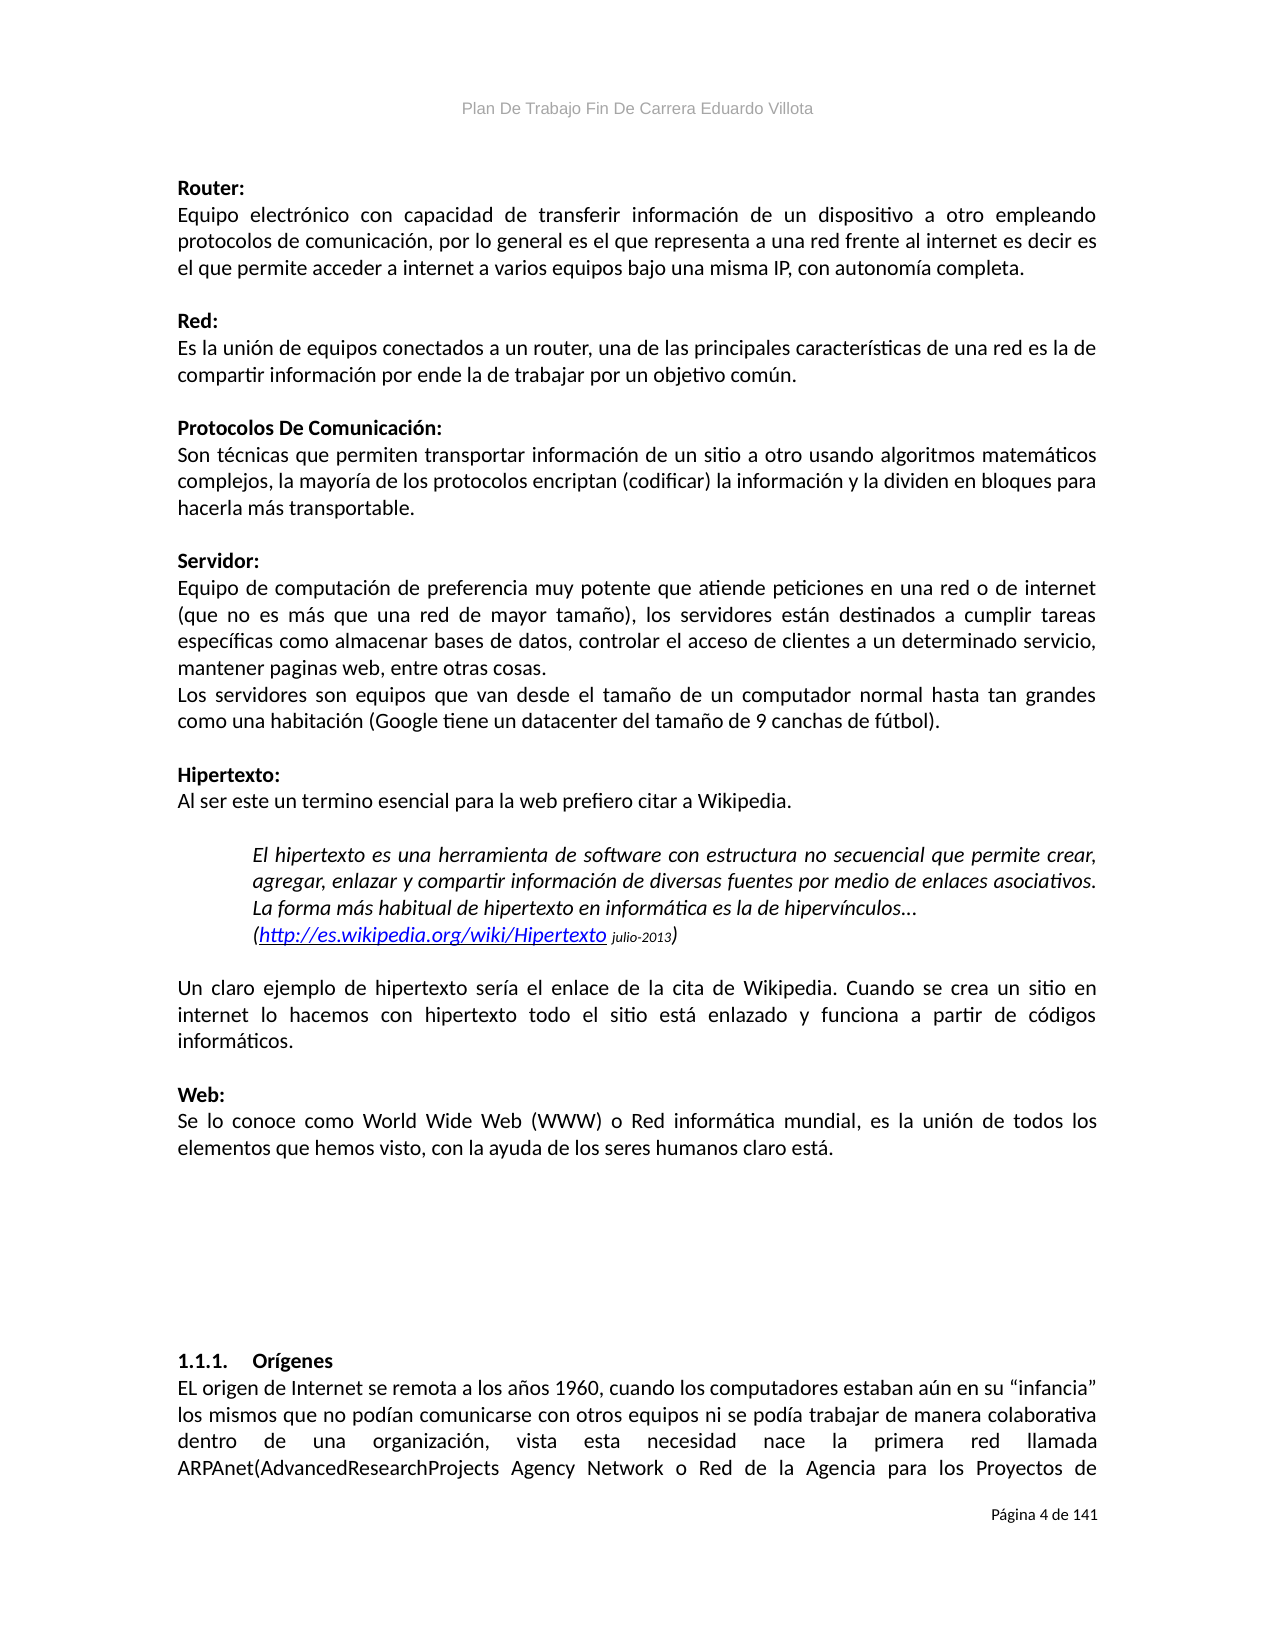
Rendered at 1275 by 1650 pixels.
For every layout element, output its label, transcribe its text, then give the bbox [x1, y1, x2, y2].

text Web: [177, 1081, 1098, 1108]
text Se lo conoce como World Wide Web (WWW) o Red informática mundial, es la unión de todos los elementos que hemos visto, con la ayuda de los seres humanos claro está. [177, 1108, 1098, 1161]
text Red: [177, 308, 1098, 334]
text Protocolos De Comunicación: [177, 414, 1098, 441]
text EL origen de Internet se remota a los años 1960, cuando los computadores estaban aún en su “infancia” los mismos que no podían comunicarse con otros equipos ni se podía trabajar de manera colaborativa dentro de una organización, vista esta necesidad nace la primera red llamada ARPAnet(AdvancedResearchProjects Agency Network o Red de la Agencia para los Proyectos de [177, 1374, 1098, 1481]
text Equipo de computación de preferencia muy potente que atiende peticiones en una red o de internet (que no es más que una red de mayor tamaño), los servidores están destinados a cumplir tareas específicas como almacenar bases de datos, controlar el acceso de clientes a un determinado servicio, mantener paginas web, entre otras cosas. [177, 574, 1098, 681]
text Hipertexto: [177, 761, 1098, 788]
text Un claro ejemplo de hipertexto sería el enlace de la cita de Wikipedia. Cuando se crea un sitio en internet lo hacemos con hipertexto todo el sitio está enlazado y funciona a partir de códigos informáticos. [177, 974, 1098, 1054]
text Equipo electrónico con capacidad de transferir información de un dispositivo a otro empleando protocolos de comunicación, por lo general es el que representa a una red frente al internet es decir es el que permite acceder a internet a varios equipos bajo una misma IP, con autonomía completa. [177, 201, 1098, 281]
list Orígenes [177, 1348, 1098, 1374]
text Al ser este un termino esencial para la web prefiero citar a Wikipedia. [177, 788, 1098, 814]
text Es la unión de equipos conectados a un router, una de las principales características de una red es la de compartir información por ende la de trabajar por un objetivo común. [177, 334, 1098, 388]
text Router: [177, 174, 1098, 201]
text El hipertexto es una herramienta de software con estructura no secuencial que permite crear, agregar, enlazar y compartir información de diversas fuentes por medio de enlaces asociativos. La forma más habitual de hipertexto en informática es la de hipervínculos... [252, 841, 1098, 921]
text Los servidores son equipos que van desde el tamaño de un computador normal hasta tan grandes como una habitación (Google tiene un datacenter del tamaño de 9 canchas de fútbol). [177, 681, 1098, 734]
text (http://es.wikipedia.org/wiki/Hipertexto julio-2013) [252, 921, 1098, 948]
text Son técnicas que permiten transportar información de un sitio a otro usando algoritmos matemáticos complejos, la mayoría de los protocolos encriptan (codificar) la información y la dividen en bloques para hacerla más transportable. [177, 441, 1098, 521]
text Servidor: [177, 548, 1098, 574]
